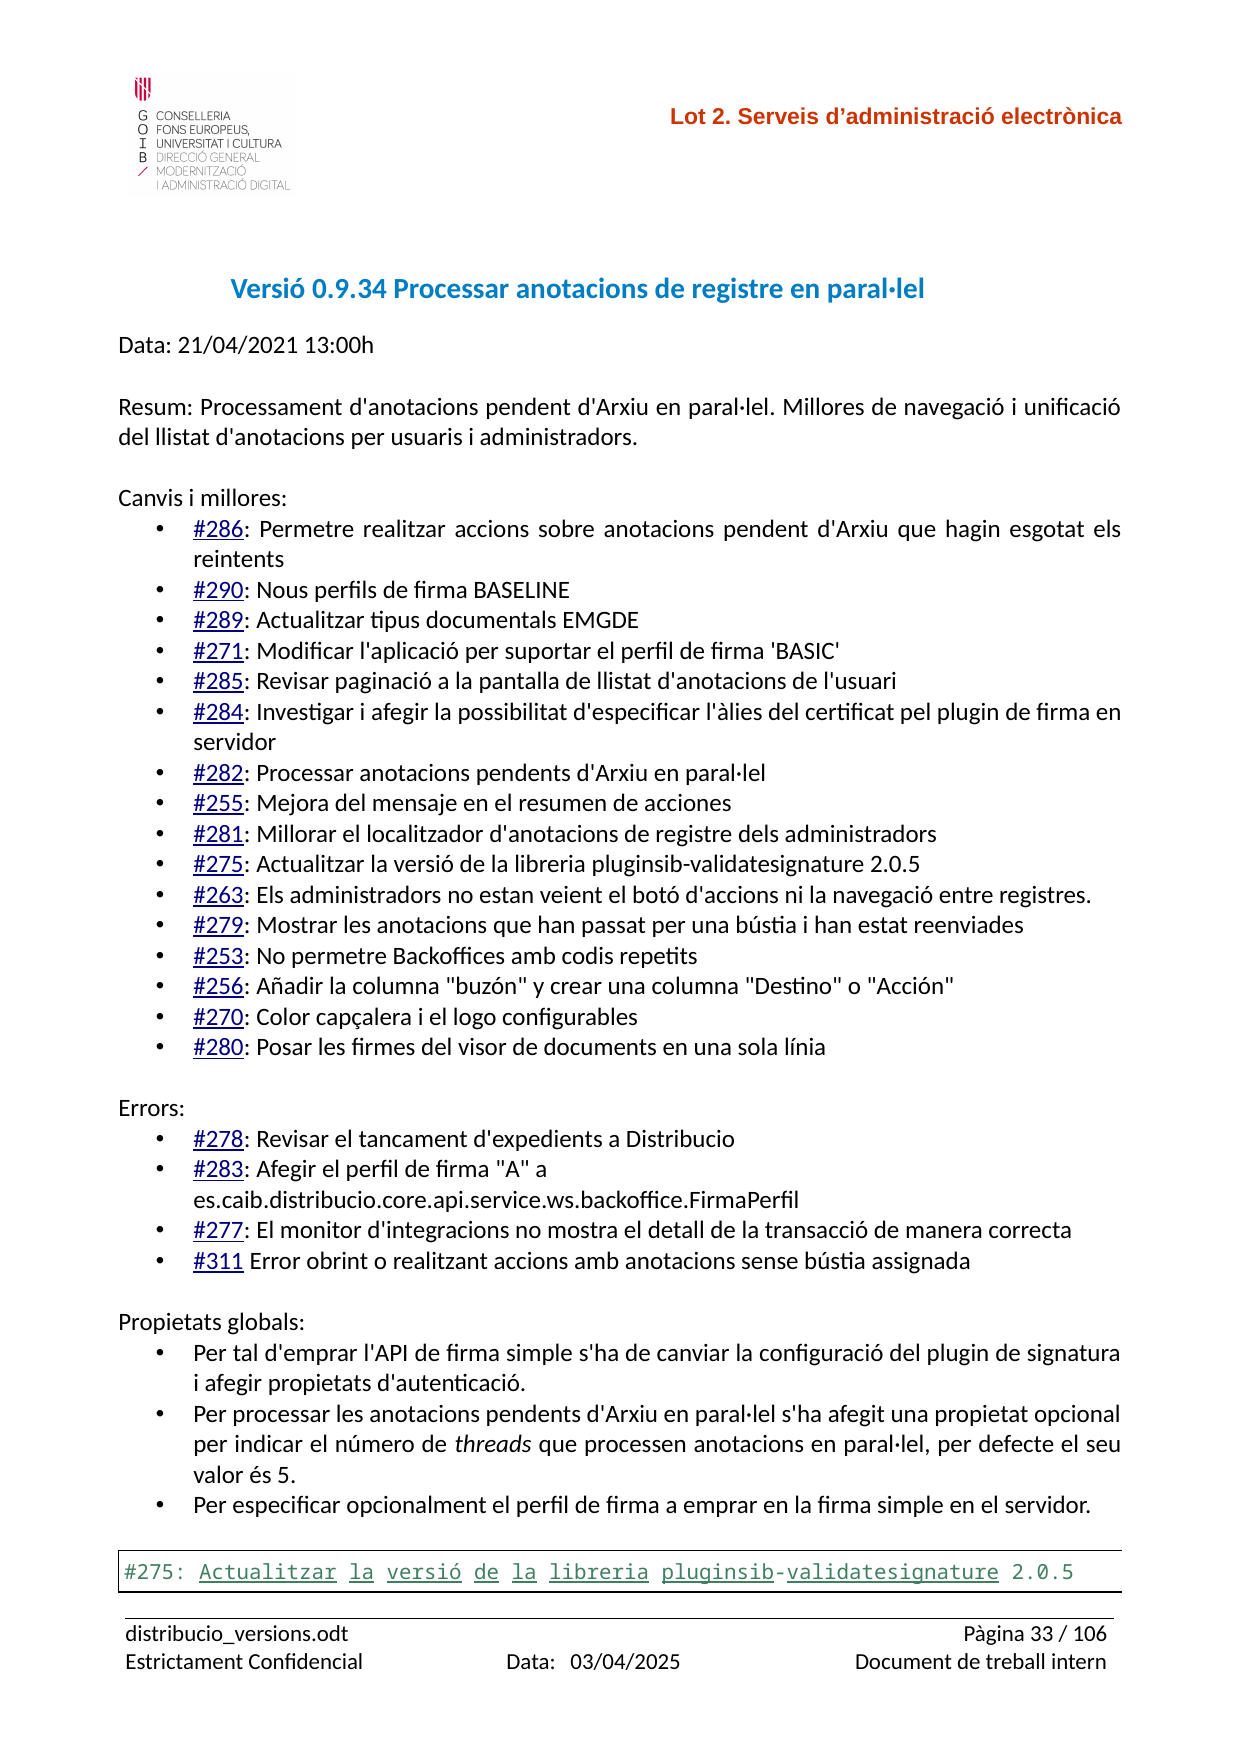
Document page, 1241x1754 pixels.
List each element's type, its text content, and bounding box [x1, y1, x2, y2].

list Per tal d'emprar l'API de firma simple s'ha de canviar la configuració del plugin de signatura i afegir propietats d'autenticació. [156, 1337, 1122, 1398]
list #289: Actualitzar tipus documentals EMGDE [156, 604, 1122, 635]
picture [126, 70, 299, 197]
list #285: Revisar paginació a la pantalla de llistat d'anotacions de l'usuari [156, 665, 1122, 696]
text Propietats globals: [118, 1306, 1122, 1337]
list #255: Mejora del mensaje en el resumen de acciones [156, 787, 1122, 818]
list #277: El monitor d'integracions no mostra el detall de la transacció de manera correcta [156, 1215, 1122, 1245]
text Canvis i millores: [118, 482, 1122, 513]
list Per processar les anotacions pendents d'Arxiu en paral·lel s'ha afegit una propietat opcional per indicar el número de threads que processen anotacions en paral·lel, per defecte el seu valor és 5. [156, 1398, 1122, 1489]
list #263: Els administradors no estan veient el botó d'accions ni la navegació entre registres. [156, 879, 1122, 909]
list #271: Modificar l'aplicació per suportar el perfil de firma 'BASIC' [156, 635, 1122, 665]
list #311 Error obrint o realitzant accions amb anotacions sense bústia assignada [156, 1245, 1122, 1276]
list #270: Color capçalera i el logo configurables [156, 1001, 1122, 1032]
list #284: Investigar i afegir la possibilitat d'especificar l'àlies del certificat pel plugin de firma en servidor [156, 696, 1122, 757]
list #282: Processar anotacions pendents d'Arxiu en paral·lel [156, 757, 1122, 787]
list #283: Afegir el perfil de firma "A" a es.caib.distribucio.core.api.service.ws.backoffice.FirmaPerfil [156, 1154, 1122, 1215]
list #256: Añadir la columna "buzón" y crear una columna "Destino" o "Acción" [156, 971, 1122, 1001]
list #279: Mostrar les anotacions que han passat per una bústia i han estat reenviades [156, 909, 1122, 940]
list Per especificar opcionalment el perfil de firma a emprar en la firma simple en el servidor. [156, 1489, 1122, 1520]
text Data: 21/04/2021 13:00h [118, 329, 1122, 360]
list #281: Millorar el localitzador d'anotacions de registre dels administradors [156, 818, 1122, 848]
table_header #275: Actualitzar la versió de la libreria pluginsib-validatesignature 2.0.5 [119, 1551, 1122, 1591]
list #253: No permetre Backoffices amb codis repetits [156, 940, 1122, 971]
text Errors: [118, 1093, 1122, 1123]
list #280: Posar les firmes del visor de documents en una sola línia [156, 1032, 1122, 1062]
list #290: Nous perfils de firma BASELINE [156, 574, 1122, 604]
subtitle Versió 0.9.34 Processar anotacions de registre en paral·lel [153, 270, 1122, 306]
list #278: Revisar el tancament d'expedients a Distribucio [156, 1123, 1122, 1154]
list #286: Permetre realitzar accions sobre anotacions pendent d'Arxiu que hagin esgotat els reintents [156, 513, 1122, 574]
list #275: Actualitzar la versió de la libreria pluginsib-validatesignature 2.0.5 [156, 848, 1122, 879]
text Resum: Processament d'anotacions pendent d'Arxiu en paral·lel. Millores de navegació i unificació del llistat d'anotacions per usuaris i administradors. [118, 391, 1122, 452]
